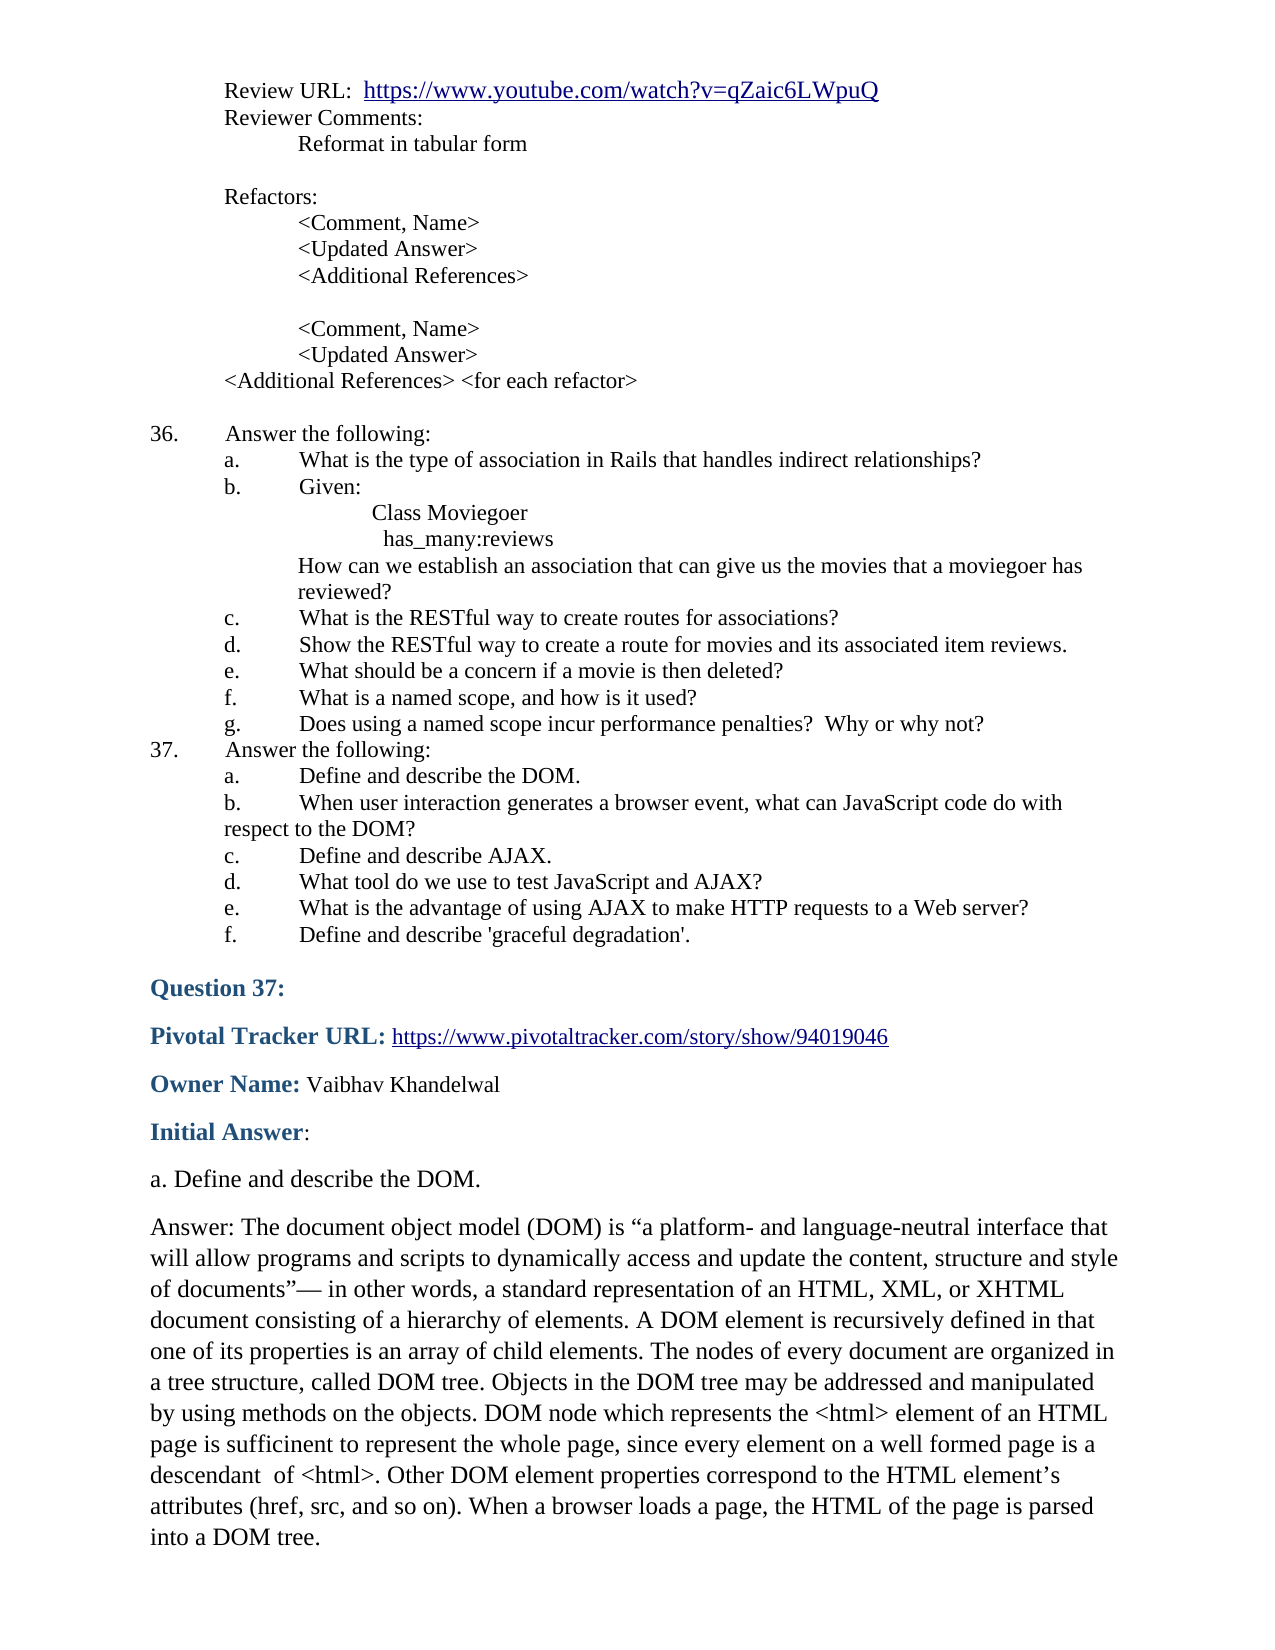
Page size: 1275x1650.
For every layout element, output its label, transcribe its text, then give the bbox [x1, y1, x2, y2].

text Owner Name: Vaibhav Khandelwal [150, 1069, 1125, 1098]
text <Additional References> [298, 262, 1125, 288]
text 37. Answer the following: [150, 736, 1125, 763]
text d. What tool do we use to test JavaScript and AJAX? [224, 868, 1125, 894]
text Answer: The document object model (DOM) is “a platform- and language-neutral interface that will allow programs and scripts to dynamically access and update the content, structure and style of documents”— in other words, a standard representation of an HTML, XML, or XHTML document consisting of a hierarchy of elements. A DOM element is recursively defined in that one of its properties is an array of child elements. The nodes of every document are organized in a tree structure, called DOM tree. Objects in the DOM tree may be addressed and manipulated by using methods on the objects. DOM node which represents the <html> element of an HTML page is sufficinent to represent the whole page, since every element on a well formed page is a descendant of <html>. Other DOM element properties correspond to the HTML element’s attributes (href, src, and so on). When a browser loads a page, the HTML of the page is parsed into a DOM tree. [150, 1212, 1125, 1551]
text <Additional References> <for each refactor> [224, 367, 1125, 394]
text Reformat in tabular form [298, 130, 1125, 183]
text <Updated Answer> [298, 341, 1125, 367]
text <Comment, Name> [298, 314, 1125, 341]
text a. Define and describe the DOM. [150, 1164, 1125, 1193]
text b. When user interaction generates a browser event, what can JavaScript code do with respect to the DOM? [224, 789, 1125, 842]
text f. What is a named scope, and how is it used? [224, 683, 1125, 710]
text Pivotal Tracker URL: https://www.pivotaltracker.com/story/show/94019046 [150, 1021, 1125, 1050]
text How can we establish an association that can give us the movies that a moviegoer has reviewed? [298, 552, 1125, 604]
text Reviewer Comments: [224, 104, 1125, 130]
text <Updated Answer> [298, 236, 1125, 262]
text 36. Answer the following: [150, 420, 1125, 446]
text Initial Answer: [150, 1117, 1125, 1145]
text Class Moviegoer [372, 499, 1125, 525]
text a. What is the type of association in Rails that handles indirect relationships? [224, 446, 1125, 473]
text Refactors: [224, 183, 1125, 209]
text <Comment, Name> [298, 209, 1125, 236]
text e. What should be a concern if a movie is then deleted? [224, 657, 1125, 683]
text f. Define and describe 'graceful degradation'. [224, 921, 1125, 947]
text Question 37: [150, 973, 1125, 1002]
text c. What is the RESTful way to create routes for associations? [224, 604, 1125, 631]
text has_many:reviews [372, 525, 1125, 552]
text b. Given: [224, 473, 1125, 499]
text g. Does using a named scope incur performance penalties? Why or why not? [224, 710, 1125, 736]
text d. Show the RESTful way to create a route for movies and its associated item reviews. [224, 631, 1125, 657]
text e. What is the advantage of using AJAX to make HTTP requests to a Web server? [224, 894, 1125, 921]
text a. Define and describe the DOM. [224, 763, 1125, 789]
text c. Define and describe AJAX. [224, 842, 1125, 868]
text Review URL: https://www.youtube.com/watch?v=qZaic6LWpuQ [224, 75, 1125, 104]
